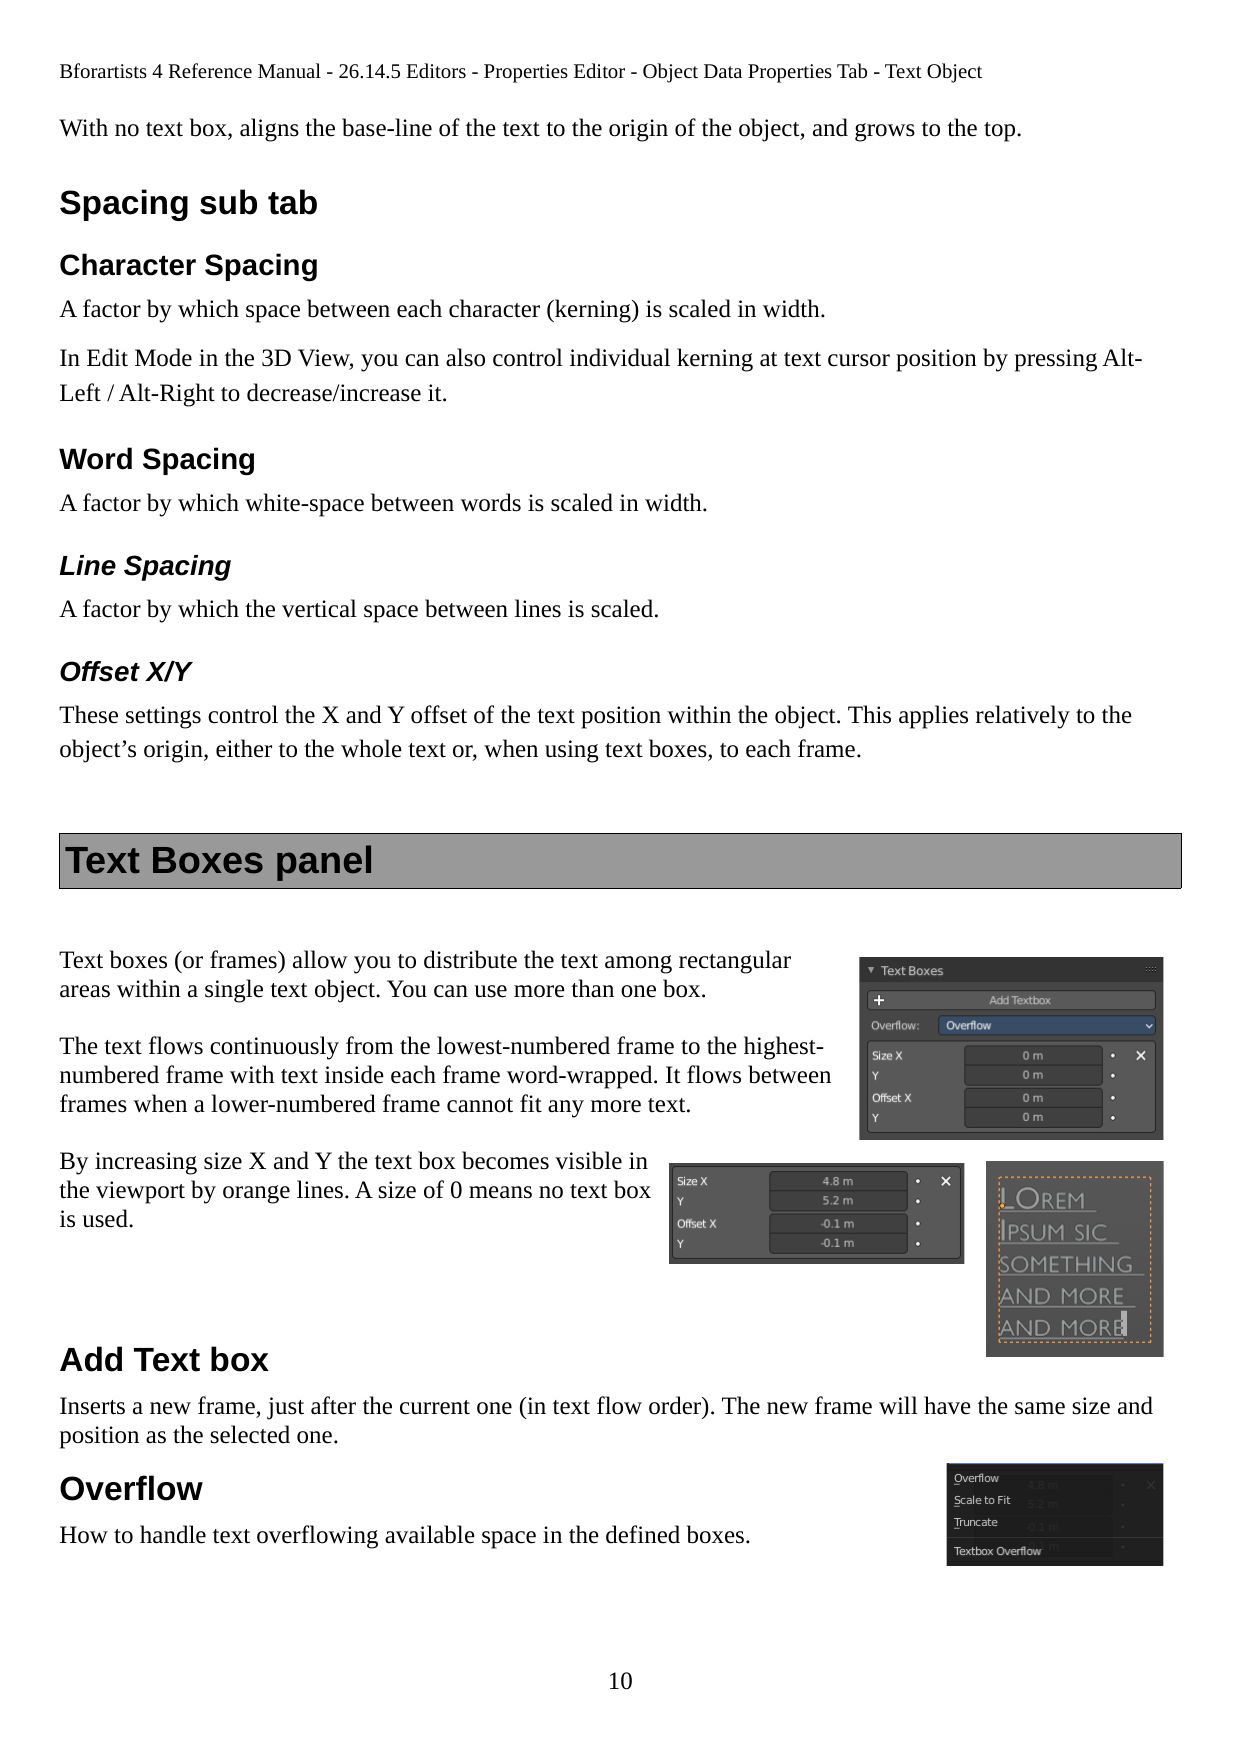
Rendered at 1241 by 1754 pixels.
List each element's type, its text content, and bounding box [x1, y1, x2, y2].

text A factor by which space between each character (kerning) is scaled in width. [59, 294, 1181, 323]
text A factor by which the vertical space between lines is scaled. [59, 594, 1181, 623]
text In Edit Mode in the 3D View, you can also control individual kerning at text cursor position by pressing Alt-Left / Alt-Right to decrease/increase it. [59, 343, 1181, 407]
text Inserts a new frame, just after the current one (in text flow order). The new frame will have the same size and position as the selected one. [59, 1391, 1181, 1448]
subtitle Add Text box [59, 1340, 1181, 1378]
picture [986, 1161, 1164, 1357]
picture [669, 1163, 965, 1264]
subtitle Word Spacing [59, 442, 1181, 475]
subtitle Line Spacing [59, 549, 1181, 581]
subtitle Character Spacing [59, 248, 1181, 282]
text How to handle text overflowing available space in the defined boxes. [59, 1520, 946, 1549]
text By increasing size X and Y the text box becomes visible in the viewport by orange lines. A size of 0 means no text box is used. [59, 1146, 1181, 1233]
text A factor by which white-space between words is scaled in width. [59, 488, 1181, 517]
subtitle Offset X/Y [59, 655, 1181, 687]
text These settings control the X and Y offset of the text position within the object. This applies relatively to the object’s origin, either to the whole text or, when using text boxes, to each frame. [59, 700, 1181, 763]
picture [946, 1463, 1164, 1566]
text The text flows continuously from the lowest-numbered frame to the highest-numbered frame with text inside each frame word-wrapped. It flows between frames when a lower-numbered frame cannot fit any more text. [59, 1031, 859, 1118]
subtitle Overflow [59, 1469, 946, 1508]
text With no text box, aligns the base-line of the text to the origin of the object, and grows to the top. [59, 113, 1181, 141]
subtitle Spacing sub tab [59, 182, 1181, 221]
table_header Text Boxes panel [60, 834, 1181, 888]
text Text boxes (or frames) allow you to distribute the text among rectangular areas within a single text object. You can use more than one box. [59, 945, 1181, 1003]
subtitle [1164, 1469, 1181, 1508]
picture [859, 957, 1164, 1140]
